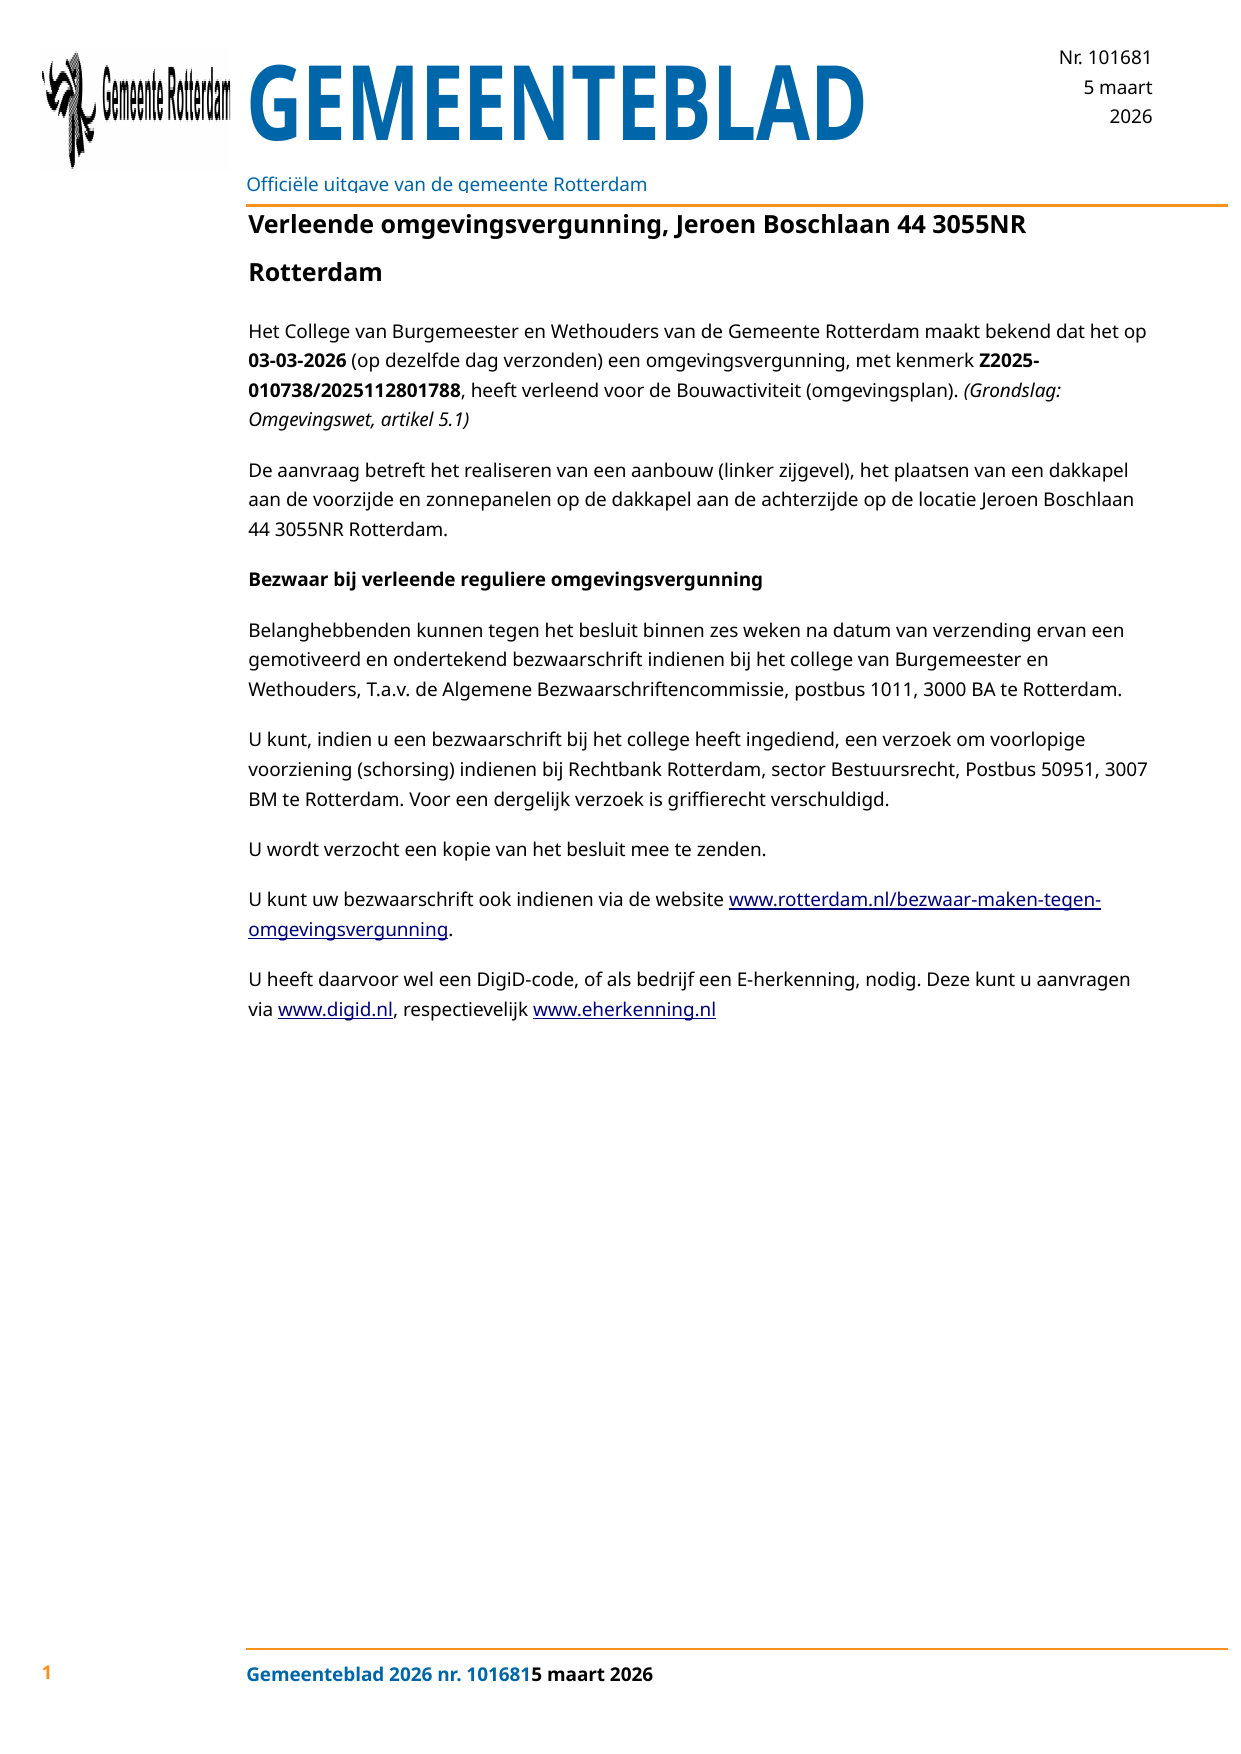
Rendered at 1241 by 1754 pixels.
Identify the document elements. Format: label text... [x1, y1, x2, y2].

text Het College van Burgemeester en Wethouders van de Gemeente Rotterdam maakt bekend dat het op 03-03-2026 (op dezelfde dag verzonden) een omgevingsvergunning, met kenmerk Z2025-010738/2025112801788, heeft verleend voor de Bouwactiviteit (omgevingsplan). (Grondslag: Omgevingswet, artikel 5.1) [248, 318, 1152, 432]
text U kunt uw bezwaarschrift ook indienen via de website www.rotterdam.nl/bezwaar-maken-tegen-omgevingsvergunning. [248, 887, 1152, 942]
picture [41, 47, 231, 172]
text De aanvraag betreft het realiseren van een aanbouw (linker zijgevel), het plaatsen van een dakkapel aan de voorzijde en zonnepanelen op de dakkapel aan de achterzijde op de locatie Jeroen Boschlaan 44 3055NR Rotterdam. [248, 457, 1152, 542]
text Verleende omgevingsvergunning, Jeroen Boschlaan 44 3055NR Rotterdam [248, 207, 1152, 288]
text U heeft daarvoor wel een DigiD-code, of als bedrijf een E-herkenning, nodig. Deze kunt u aanvragen via www.digid.nl, respectievelijk www.eherkenning.nl [248, 967, 1152, 1022]
text Bezwaar bij verleende reguliere omgevingsvergunning [248, 567, 1152, 592]
text U kunt, indien u een bezwaarschrift bij het college heeft ingediend, een verzoek om voorlopige voorziening (schorsing) indienen bij Rechtbank Rotterdam, sector Bestuursrecht, Postbus 50951, 3007 BM te Rotterdam. Voor een dergelijk verzoek is griffierecht verschuldigd. [248, 727, 1152, 812]
text U wordt verzocht een kopie van het besluit mee te zenden. [248, 836, 1152, 862]
text Belanghebbenden kunnen tegen het besluit binnen zes weken na datum van verzending ervan een gemotiveerd en ondertekend bezwaarschrift indienen bij het college van Burgemeester en Wethouders, T.a.v. de Algemene Bezwaarschriftencommissie, postbus 1011, 3000 BA te Rotterdam. [248, 617, 1152, 702]
